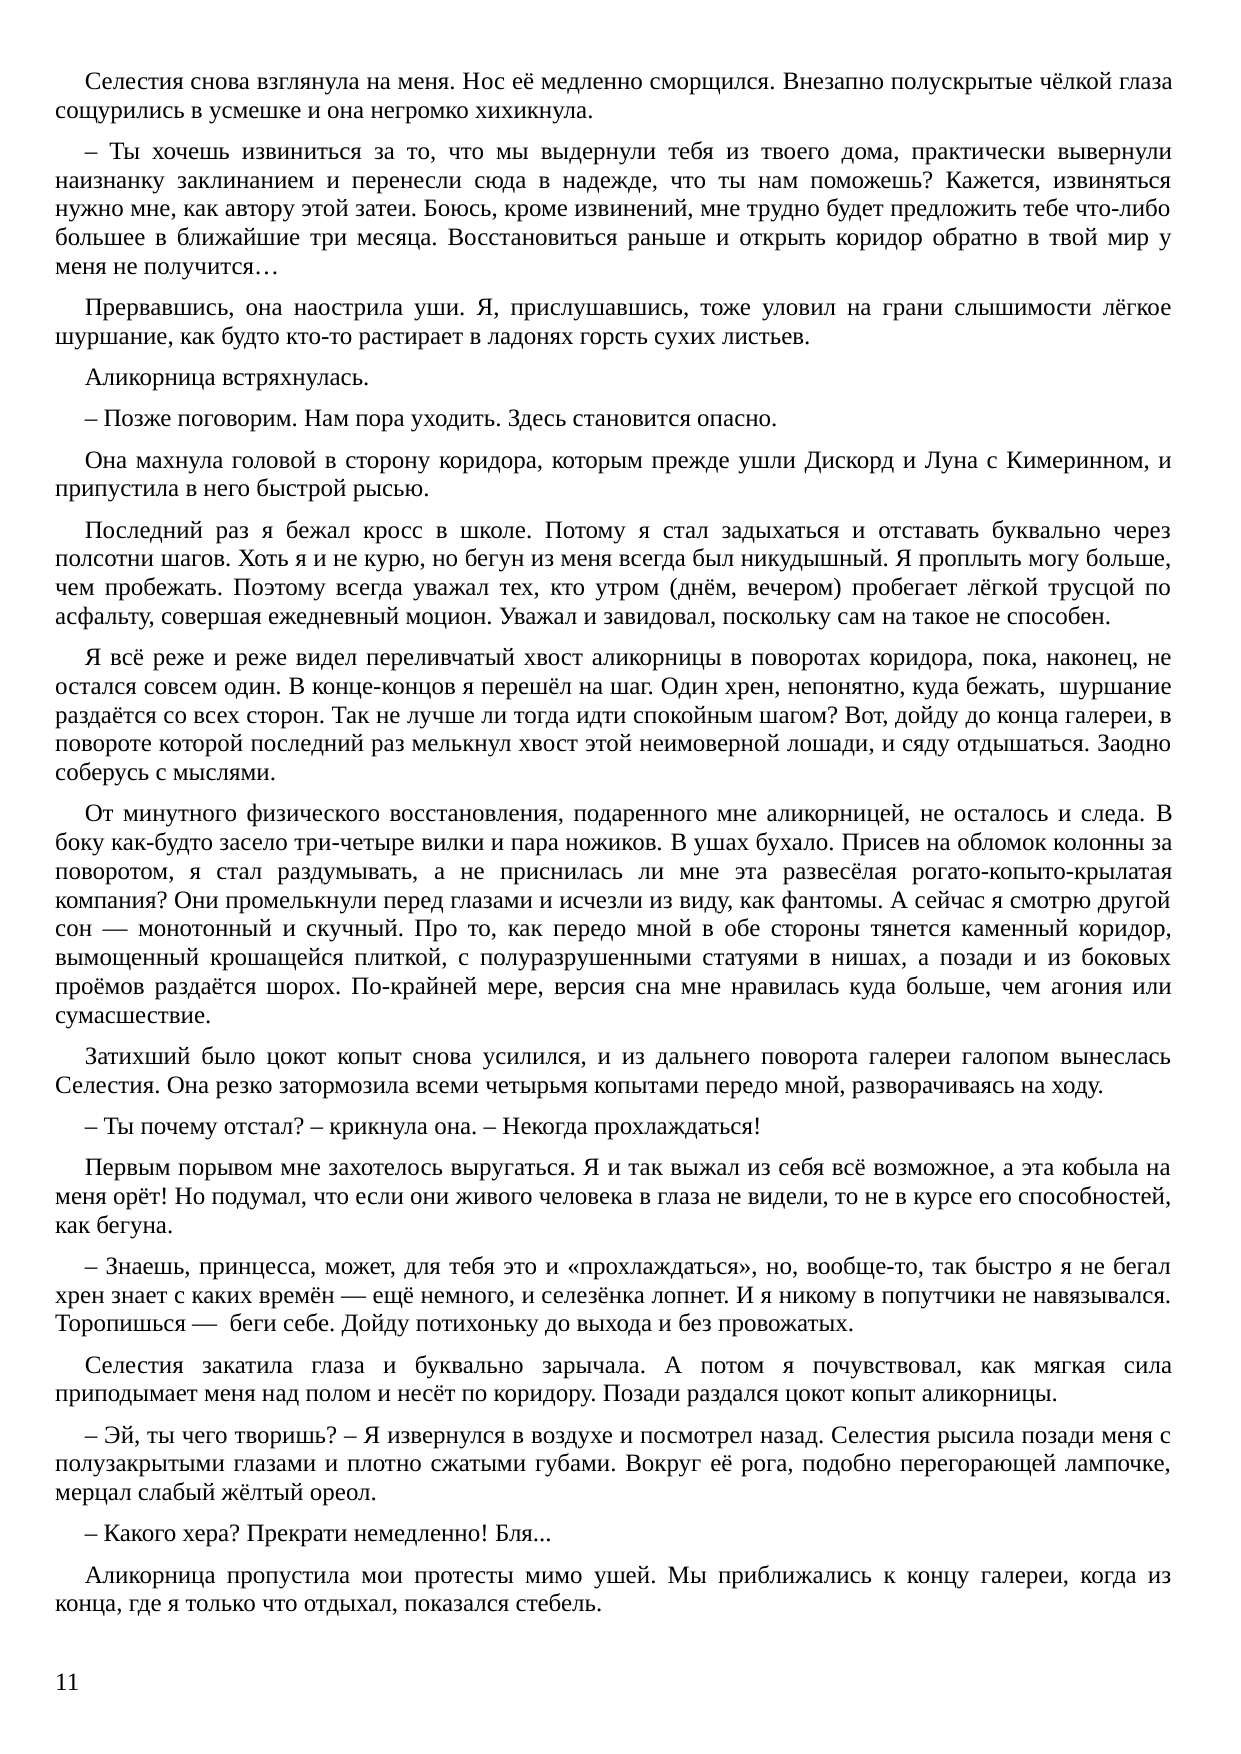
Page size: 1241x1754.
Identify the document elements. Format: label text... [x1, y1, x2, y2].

text – Эй, ты чего творишь? – Я извернулся в воздухе и посмотрел назад. Селестия рысила позади меня с полузакрытыми глазами и плотно сжатыми губами. Вокруг её рога, подобно перегорающей лампочке, мерцал слабый жёлтый ореол. [55, 1420, 1173, 1506]
text Она махнула головой в сторону коридора, которым прежде ушли Дискорд и Луна с Кимеринном, и припустила в него быстрой рысью. [55, 445, 1173, 502]
text Я всё реже и реже видел переливчатый хвост аликорницы в поворотах коридора, пока, наконец, не остался совсем один. В конце-концов я перешёл на шаг. Один хрен, непонятно, куда бежать, шуршание раздаётся со всех сторон. Так не лучше ли тогда идти спокойным шагом? Вот, дойду до конца галереи, в повороте которой последний раз мелькнул хвост этой неимоверной лошади, и сяду отдышаться. Заодно соберусь с мыслями. [55, 642, 1173, 786]
text – Знаешь, принцесса, может, для тебя это и «прохлаждаться», но, вообще-то, так быстро я не бегал хрен знает с каких времён — ещё немного, и селезёнка лопнет. И я никому в попутчики не навязывался. Торопишься — беги себе. Дойду потихоньку до выхода и без провожатых. [55, 1251, 1173, 1337]
text Прервавшись, она наострила уши. Я, прислушавшись, тоже уловил на грани слышимости лёгкое шуршание, как будто кто-то растирает в ладонях горсть сухих листьев. [55, 292, 1173, 350]
text Селестия закатила глаза и буквально зарычала. А потом я почувствовал, как мягкая сила приподымает меня над полом и несёт по коридору. Позади раздался цокот копыт аликорницы. [55, 1350, 1173, 1407]
text От минутного физического восстановления, подаренного мне аликорницей, не осталось и следа. В боку как-будто засело три-четыре вилки и пара ножиков. В ушах бухало. Присев на обломок колонны за поворотом, я стал раздумывать, а не приснилась ли мне эта развесёлая рогато-копыто-крылатая компания? Они промелькнули перед глазами и исчезли из виду, как фантомы. А сейчас я смотрю другой сон — монотонный и скучный. Про то, как передо мной в обе стороны тянется каменный коридор, вымощенный крошащейся плиткой, с полуразрушенными статуями в нишах, а позади и из боковых проёмов раздаётся шорох. По-крайней мере, версия сна мне нравилась куда больше, чем агония или сумасшествие. [55, 798, 1173, 1028]
text Селестия снова взглянула на меня. Нос её медленно сморщился. Внезапно полускрытые чёлкой глаза сощурились в усмешке и она негромко хихикнула. [55, 66, 1173, 123]
text – Ты почему отстал? – крикнула она. – Некогда прохлаждаться! [55, 1111, 1173, 1140]
text Аликорница пропустила мои протесты мимо ушей. Мы приближались к концу галереи, когда из конца, где я только что отдыхал, показался стебель. [55, 1560, 1173, 1617]
text Аликорница встряхнулась. [55, 362, 1173, 391]
text Затихший было цокот копыт снова усилился, и из дальнего поворота галереи галопом вынеслась Селестия. Она резко затормозила всеми четырьмя копытами передо мной, разворачиваясь на ходу. [55, 1041, 1173, 1098]
text Первым порывом мне захотелось выругаться. Я и так выжал из себя всё возможное, а эта кобыла на меня орёт! Но подумал, что если они живого человека в глаза не видели, то не в курсе его способностей, как бегуна. [55, 1152, 1173, 1238]
text Последний раз я бежал кросс в школе. Потому я стал задыхаться и отставать буквально через полсотни шагов. Хоть я и не курю, но бегун из меня всегда был никудышный. Я проплыть могу больше, чем пробежать. Поэтому всегда уважал тех, кто утром (днём, вечером) пробегает лёгкой трусцой по асфальту, совершая ежедневный моцион. Уважал и завидовал, поскольку сам на такое не способен. [55, 515, 1173, 630]
text – Какого хера? Прекрати немедленно! Бля... [55, 1518, 1173, 1547]
text – Позже поговорим. Нам пора уходить. Здесь становится опасно. [55, 403, 1173, 432]
text – Ты хочешь извиниться за то, что мы выдернули тебя из твоего дома, практически вывернули наизнанку заклинанием и перенесли сюда в надежде, что ты нам поможешь? Кажется, извиняться нужно мне, как автору этой затеи. Боюсь, кроме извинений, мне трудно будет предложить тебе что-либо большее в ближайшие три месяца. Восстановиться раньше и открыть коридор обратно в твой мир у меня не получится… [55, 136, 1173, 280]
